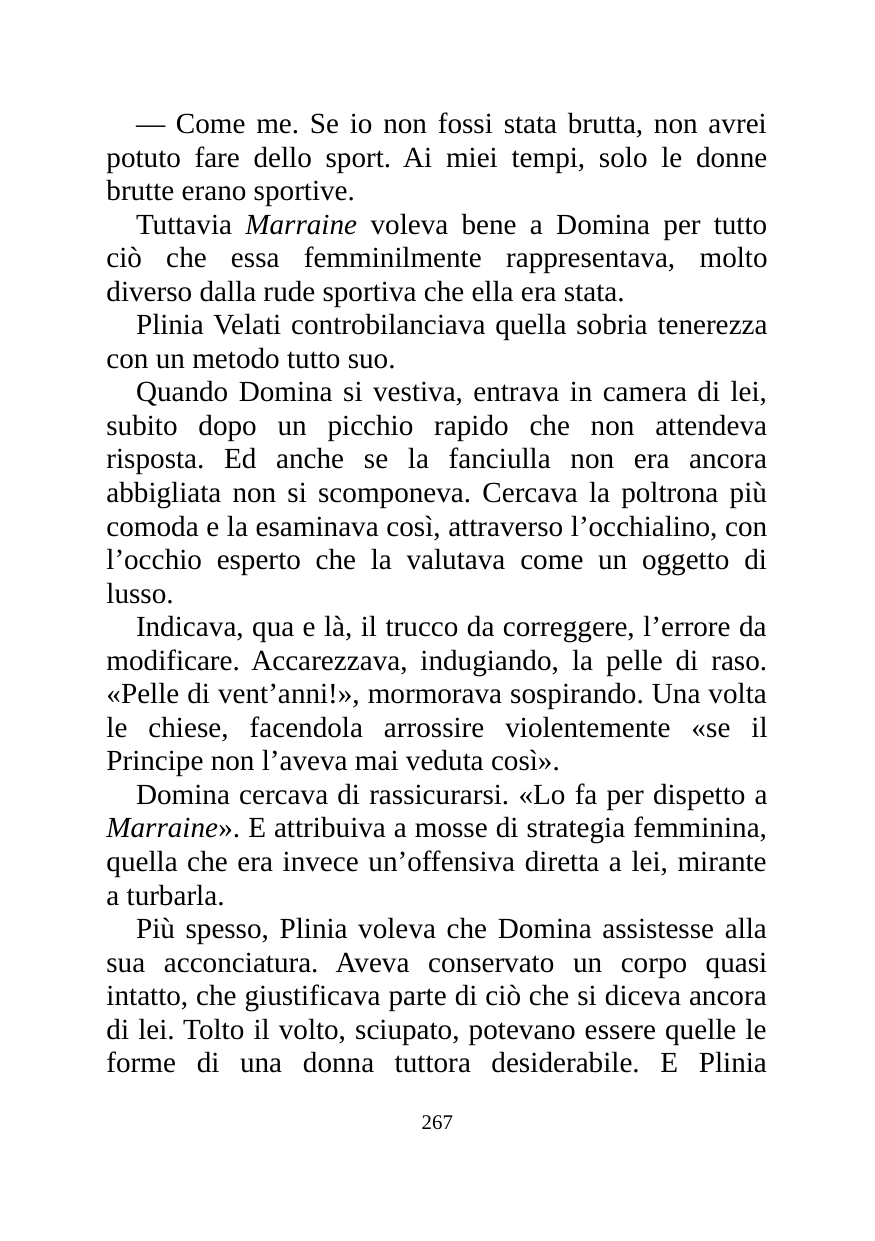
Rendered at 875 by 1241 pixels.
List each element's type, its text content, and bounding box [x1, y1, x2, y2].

text Quando Domina si vestiva, entrava in camera di lei, subito dopo un picchio rapido che non attendeva risposta. Ed anche se la fanciulla non era ancora abbigliata non si scomponeva. Cercava la poltrona più comoda e la esaminava così, attraverso l’occhialino, con l’occhio esperto che la valutava come un oggetto di lusso. [106, 374, 768, 609]
text — Come me. Se io non fossi stata brutta, non avrei potuto fare dello sport. Ai miei tempi, solo le donne brutte erano sportive. [106, 106, 768, 207]
text Più spesso, Plinia voleva che Domina assistesse alla sua acconciatura. Aveva conservato un corpo quasi intatto, che giustificava parte di ciò che si diceva ancora di lei. Tolto il volto, sciupato, potevano essere quelle le forme di una donna tuttora desiderabile. E Plinia [106, 911, 768, 1079]
text Domina cercava di rassicurarsi. «Lo fa per dispetto a Marraine». E attribuiva a mosse di strategia femminina, quella che era invece un’offensiva diretta a lei, mirante a turbarla. [106, 777, 768, 911]
text Tuttavia Marraine voleva bene a Domina per tutto ciò che essa femminilmente rappresentava, molto diverso dalla rude sportiva che ella era stata. [106, 207, 768, 307]
text Plinia Velati controbilanciava quella sobria tenerezza con un metodo tutto suo. [106, 307, 768, 374]
text Indicava, qua e là, il trucco da correggere, l’errore da modificare. Accarezzava, indugiando, la pelle di raso. «Pelle di vent’anni!», mormorava sospirando. Una volta le chiese, facendola arrossire violentemente «se il Principe non l’aveva mai veduta così». [106, 609, 768, 777]
